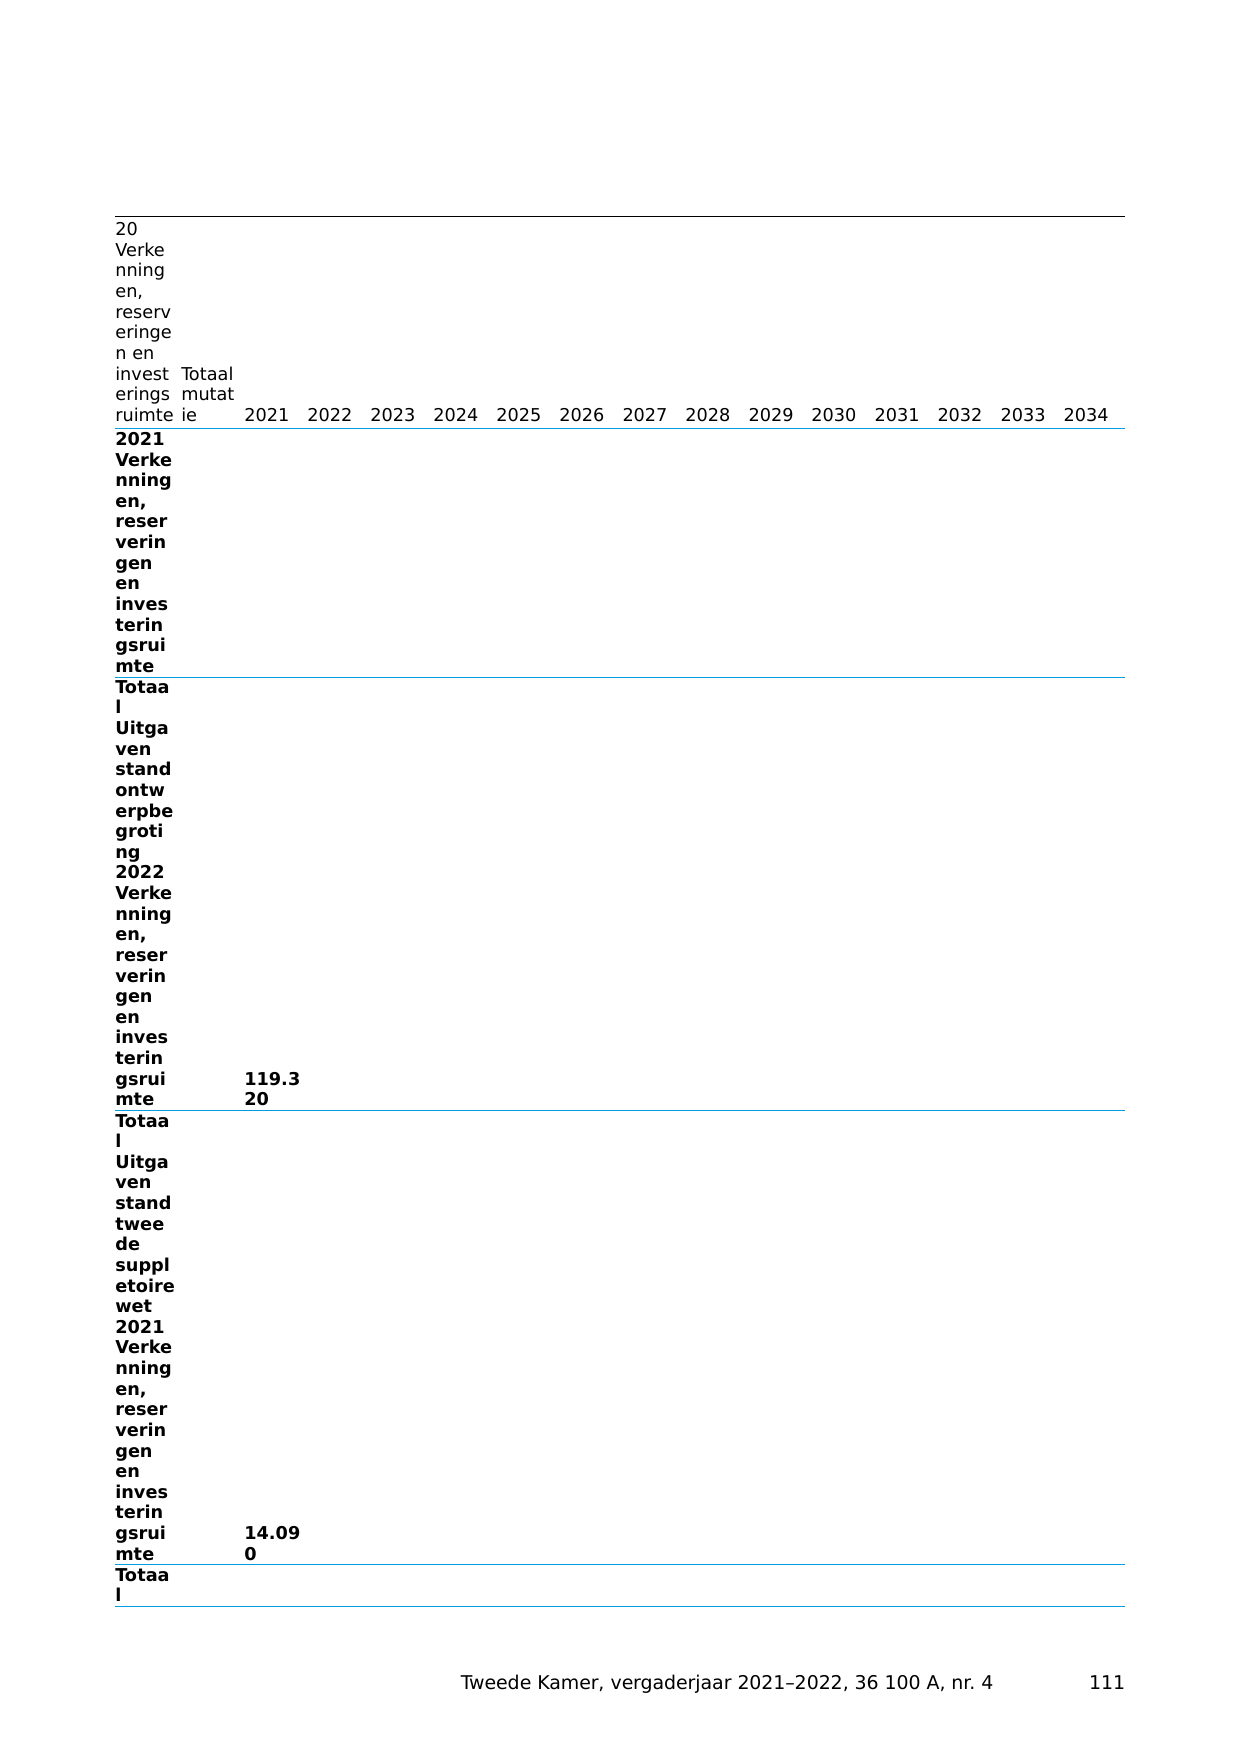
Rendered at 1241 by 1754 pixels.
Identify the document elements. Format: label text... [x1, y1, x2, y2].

table_cell [430, 678, 493, 1110]
table_cell 2031 [871, 217, 934, 428]
table_cell [241, 429, 304, 676]
table_cell [871, 1111, 934, 1564]
table_cell [430, 1111, 493, 1564]
table_cell 14.090 [241, 1111, 304, 1564]
table_cell [808, 1111, 871, 1564]
table_cell [367, 678, 430, 1110]
table_cell [367, 429, 430, 676]
table_cell 2033 [998, 217, 1060, 428]
table_cell [745, 1111, 808, 1564]
table_cell [556, 1111, 619, 1564]
table_cell [493, 1111, 556, 1564]
table_cell [178, 429, 241, 676]
table_cell [1060, 429, 1125, 676]
table_cell 2028 [682, 217, 745, 428]
table_cell [934, 1111, 997, 1564]
table_cell 119.320 [241, 678, 304, 1110]
table_cell [934, 429, 997, 676]
table_cell [682, 1565, 745, 1606]
table_cell [556, 429, 619, 676]
table_cell [304, 678, 367, 1110]
table_cell 2034 [1060, 217, 1125, 428]
table_cell Totaal mutatie [178, 217, 241, 428]
table_cell [430, 429, 493, 676]
table_cell [1060, 1111, 1125, 1564]
table_cell [871, 429, 934, 676]
table_cell 20 Verkenningen, reserveringen en investeringsruimte [115, 217, 178, 428]
table_cell [682, 429, 745, 676]
table_cell [619, 678, 682, 1110]
table_cell [367, 1565, 430, 1606]
table_cell [871, 1565, 934, 1606]
table_cell [556, 1565, 619, 1606]
table_cell [178, 678, 241, 1110]
table_cell [808, 678, 871, 1110]
table_cell 2024 [430, 217, 493, 428]
table_cell [619, 429, 682, 676]
table_cell [745, 429, 808, 676]
table_cell [493, 429, 556, 676]
table_cell [493, 678, 556, 1110]
table_cell [998, 429, 1060, 676]
table_cell 2023 [367, 217, 430, 428]
table_cell [430, 1565, 493, 1606]
table_cell [745, 1565, 808, 1606]
table_cell Totaal [115, 1565, 178, 1606]
table_cell [178, 1565, 241, 1606]
table_cell Totaal Uitgaven stand tweede suppletoire wet 2021 Verkenningen, reserveringen en investeringsruimte [115, 1111, 178, 1564]
table_cell [304, 429, 367, 676]
table_cell [493, 1565, 556, 1606]
table_cell [556, 678, 619, 1110]
table_cell [934, 1565, 997, 1606]
table_header Tabel 10 Artikel 20 Verkenningen, reserveringen en investeringsruimte [115, 191, 1125, 216]
table_cell [1060, 678, 1125, 1110]
table_cell [241, 1565, 304, 1606]
table_cell [367, 1111, 430, 1564]
table_cell 2026 [556, 217, 619, 428]
table_cell [998, 1565, 1060, 1606]
table_cell [304, 1565, 367, 1606]
table_cell [871, 678, 934, 1110]
table_cell [998, 678, 1060, 1110]
table_cell [178, 1111, 241, 1564]
table_cell [808, 429, 871, 676]
table_cell 2030 [808, 217, 871, 428]
table_cell [682, 1111, 745, 1564]
table_cell Totaal Uitgaven stand ontwerpbegroting 2022 Verkenningen, reserveringen en investeringsruimte [115, 678, 178, 1110]
table_cell 2025 [493, 217, 556, 428]
table_cell [619, 1111, 682, 1564]
table_cell 2021 Verkenningen, reserveringen en investeringsruimte [115, 429, 178, 676]
table_cell 2021 [241, 217, 304, 428]
table_cell 2029 [745, 217, 808, 428]
table_cell 2027 [619, 217, 682, 428]
table_cell [808, 1565, 871, 1606]
table_cell [934, 678, 997, 1110]
table_cell [304, 1111, 367, 1564]
table_cell [998, 1111, 1060, 1564]
table_cell [682, 678, 745, 1110]
table_cell 2032 [934, 217, 997, 428]
table_cell [745, 678, 808, 1110]
table_cell [1060, 1565, 1125, 1606]
table_cell 2022 [304, 217, 367, 428]
table_cell [619, 1565, 682, 1606]
